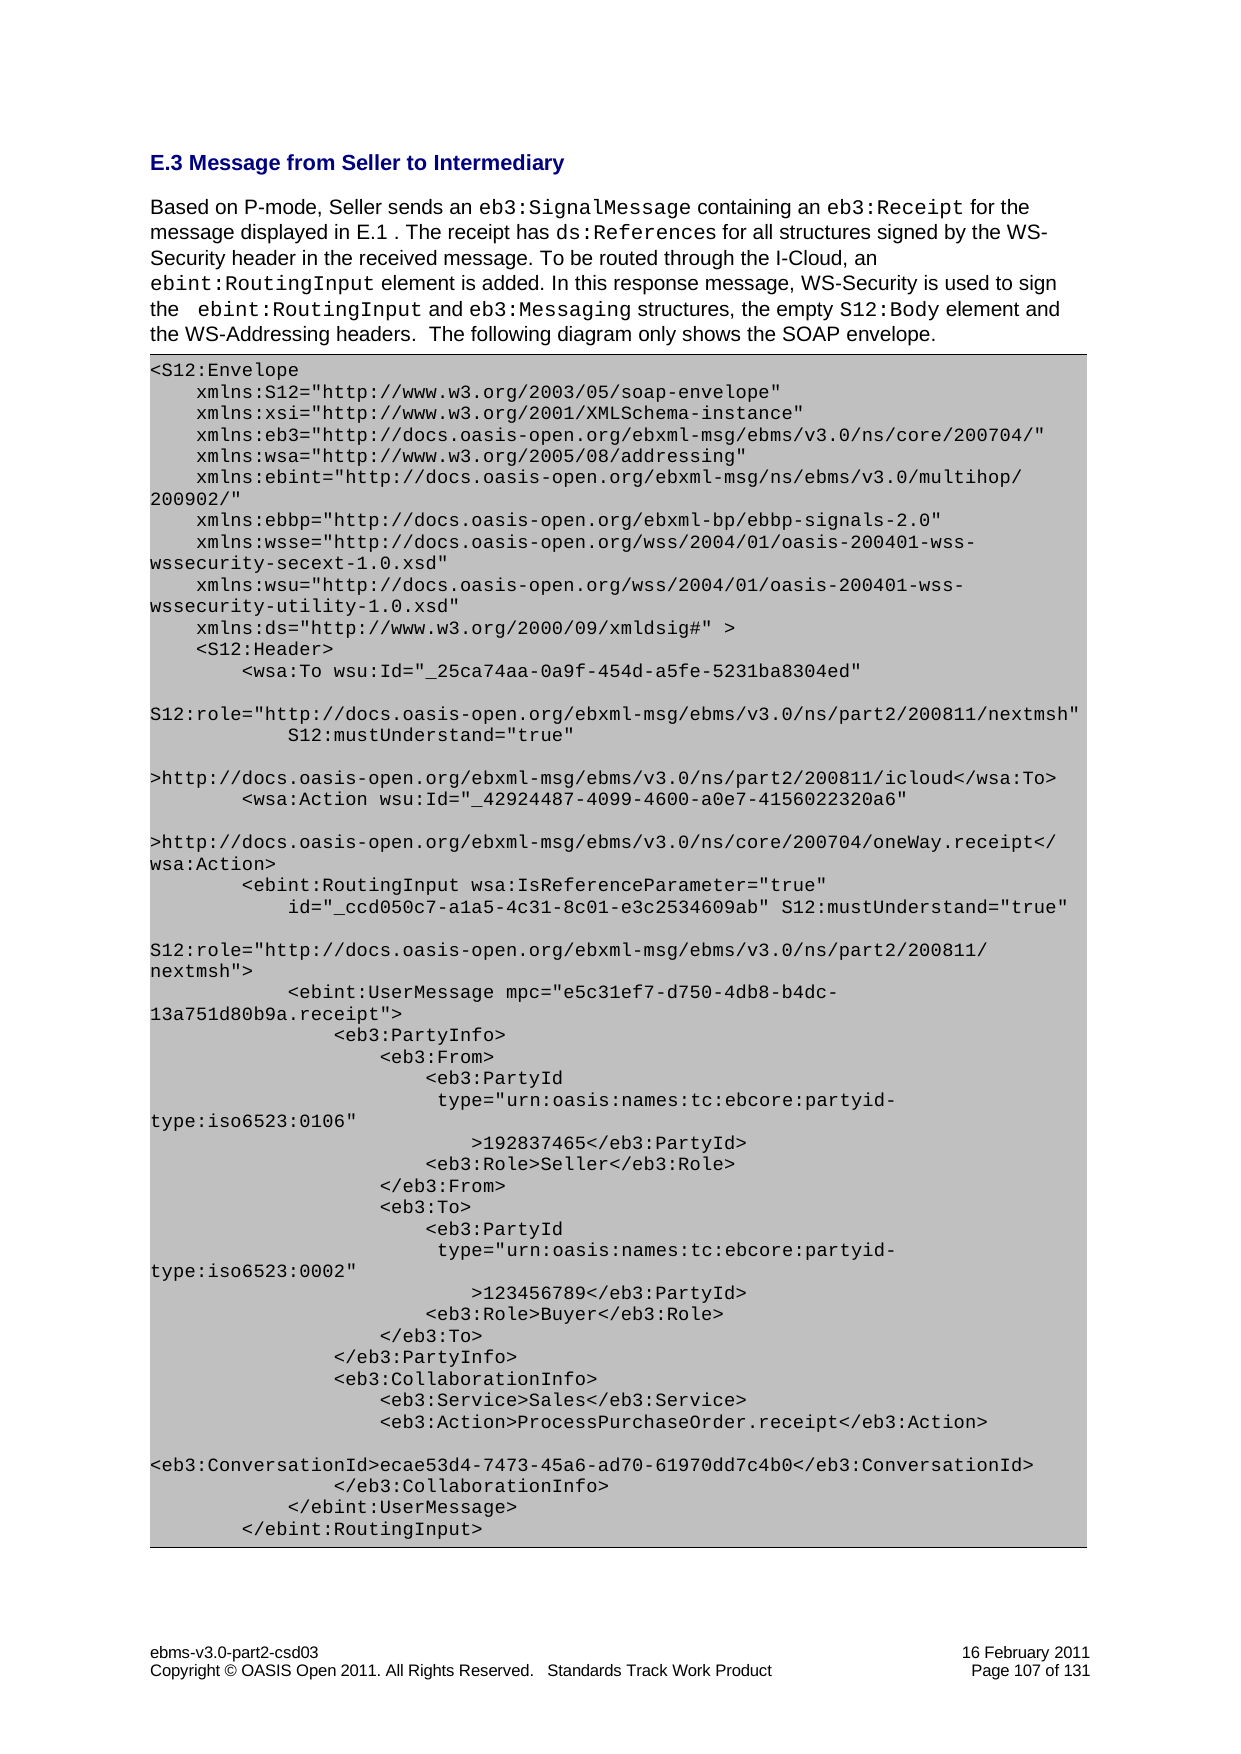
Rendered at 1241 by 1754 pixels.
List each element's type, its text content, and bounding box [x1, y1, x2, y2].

text >http://docs.oasis-open.org/ebxml-msg/ebms/v3.0/ns/core/200704/oneWay.receipt</wsa:Action> [150, 805, 1087, 869]
text <eb3:ConversationId>ecae53d4-7473-45a6-ad70-61970dd7c4b0</eb3:ConversationId> [150, 1427, 1087, 1470]
text xmlns:ebint="http://docs.oasis-open.org/ebxml-msg/ns/ebms/v3.0/multihop/200902/" [150, 462, 1087, 504]
text xmlns:wsse="http://docs.oasis-open.org/wss/2004/01/oasis-200401-wss-wssecurity-secext-1.0.xsd" [150, 526, 1087, 569]
text xmlns:S12="http://www.w3.org/2003/05/soap-envelope" [150, 376, 1087, 397]
text Based on P-mode, Seller sends an eb3:SignalMessage containing an eb3:Receipt for the message displayed in E.1 . The receipt has ds:References for all structures signed by the WS-Security header in the received message. To be routed through the I-Cloud, an ebint:RoutingInput element is added. In this response message, WS-Security is used to sign the ebint:RoutingInput and eb3:Messaging structures, the empty S12:Body element and the WS-Addressing headers. The following diagram only shows the SOAP envelope. [150, 195, 1090, 346]
text <eb3:PartyId [150, 1062, 1087, 1084]
text <eb3:From> [150, 1041, 1087, 1062]
text xmlns:eb3="http://docs.oasis-open.org/ebxml-msg/ebms/v3.0/ns/core/200704/" [150, 419, 1087, 440]
text S12:role="http://docs.oasis-open.org/ebxml-msg/ebms/v3.0/ns/part2/200811/nextmsh" [150, 676, 1087, 719]
text >123456789</eb3:PartyId> [150, 1277, 1087, 1298]
text xmlns:ds="http://www.w3.org/2000/09/xmldsig#" > [150, 612, 1087, 633]
text <eb3:PartyInfo> [150, 1019, 1087, 1041]
text >http://docs.oasis-open.org/ebxml-msg/ebms/v3.0/ns/part2/200811/icloud</wsa:To> [150, 741, 1087, 783]
text >192837465</eb3:PartyId> [150, 1127, 1087, 1148]
text id="_ccd050c7-a1a5-4c31-8c01-e3c2534609ab" S12:mustUnderstand="true" [150, 891, 1087, 912]
text </eb3:PartyInfo> [150, 1341, 1087, 1363]
text <ebint:UserMessage mpc="e5c31ef7-d750-4db8-b4dc-13a751d80b9a.receipt"> [150, 977, 1087, 1019]
text <eb3:To> [150, 1191, 1087, 1213]
text <eb3:CollaborationInfo> [150, 1363, 1087, 1384]
text </eb3:To> [150, 1320, 1087, 1341]
text </ebint:UserMessage> [150, 1492, 1087, 1513]
text xmlns:ebbp="http://docs.oasis-open.org/ebxml-bp/ebbp-signals-2.0" [150, 504, 1087, 526]
text </eb3:From> [150, 1170, 1087, 1191]
text <eb3:Role>Buyer</eb3:Role> [150, 1298, 1087, 1320]
text type="urn:oasis:names:tc:ebcore:partyid-type:iso6523:0106" [150, 1084, 1087, 1127]
text <eb3:Role>Seller</eb3:Role> [150, 1148, 1087, 1170]
text xmlns:xsi="http://www.w3.org/2001/XMLSchema-instance" [150, 397, 1087, 419]
text <eb3:PartyId [150, 1213, 1087, 1234]
text </ebint:RoutingInput> [150, 1513, 1087, 1547]
subtitle Message from Seller to Intermediary [150, 150, 1090, 174]
text </eb3:CollaborationInfo> [150, 1470, 1087, 1492]
text <wsa:Action wsu:Id="_42924487-4099-4600-a0e7-4156022320a6" [150, 783, 1087, 805]
text <wsa:To wsu:Id="_25ca74aa-0a9f-454d-a5fe-5231ba8304ed" [150, 655, 1087, 676]
text S12:mustUnderstand="true" [150, 719, 1087, 741]
text xmlns:wsu="http://docs.oasis-open.org/wss/2004/01/oasis-200401-wss-wssecurity-utility-1.0.xsd" [150, 569, 1087, 612]
text xmlns:wsa="http://www.w3.org/2005/08/addressing" [150, 440, 1087, 462]
text <S12:Envelope [150, 355, 1087, 376]
text <eb3:Action>ProcessPurchaseOrder.receipt</eb3:Action> [150, 1406, 1087, 1427]
text <ebint:RoutingInput wsa:IsReferenceParameter="true" [150, 869, 1087, 891]
text type="urn:oasis:names:tc:ebcore:partyid-type:iso6523:0002" [150, 1234, 1087, 1277]
text S12:role="http://docs.oasis-open.org/ebxml-msg/ebms/v3.0/ns/part2/200811/nextmsh"> [150, 912, 1087, 977]
text <S12:Header> [150, 633, 1087, 655]
text <eb3:Service>Sales</eb3:Service> [150, 1384, 1087, 1406]
